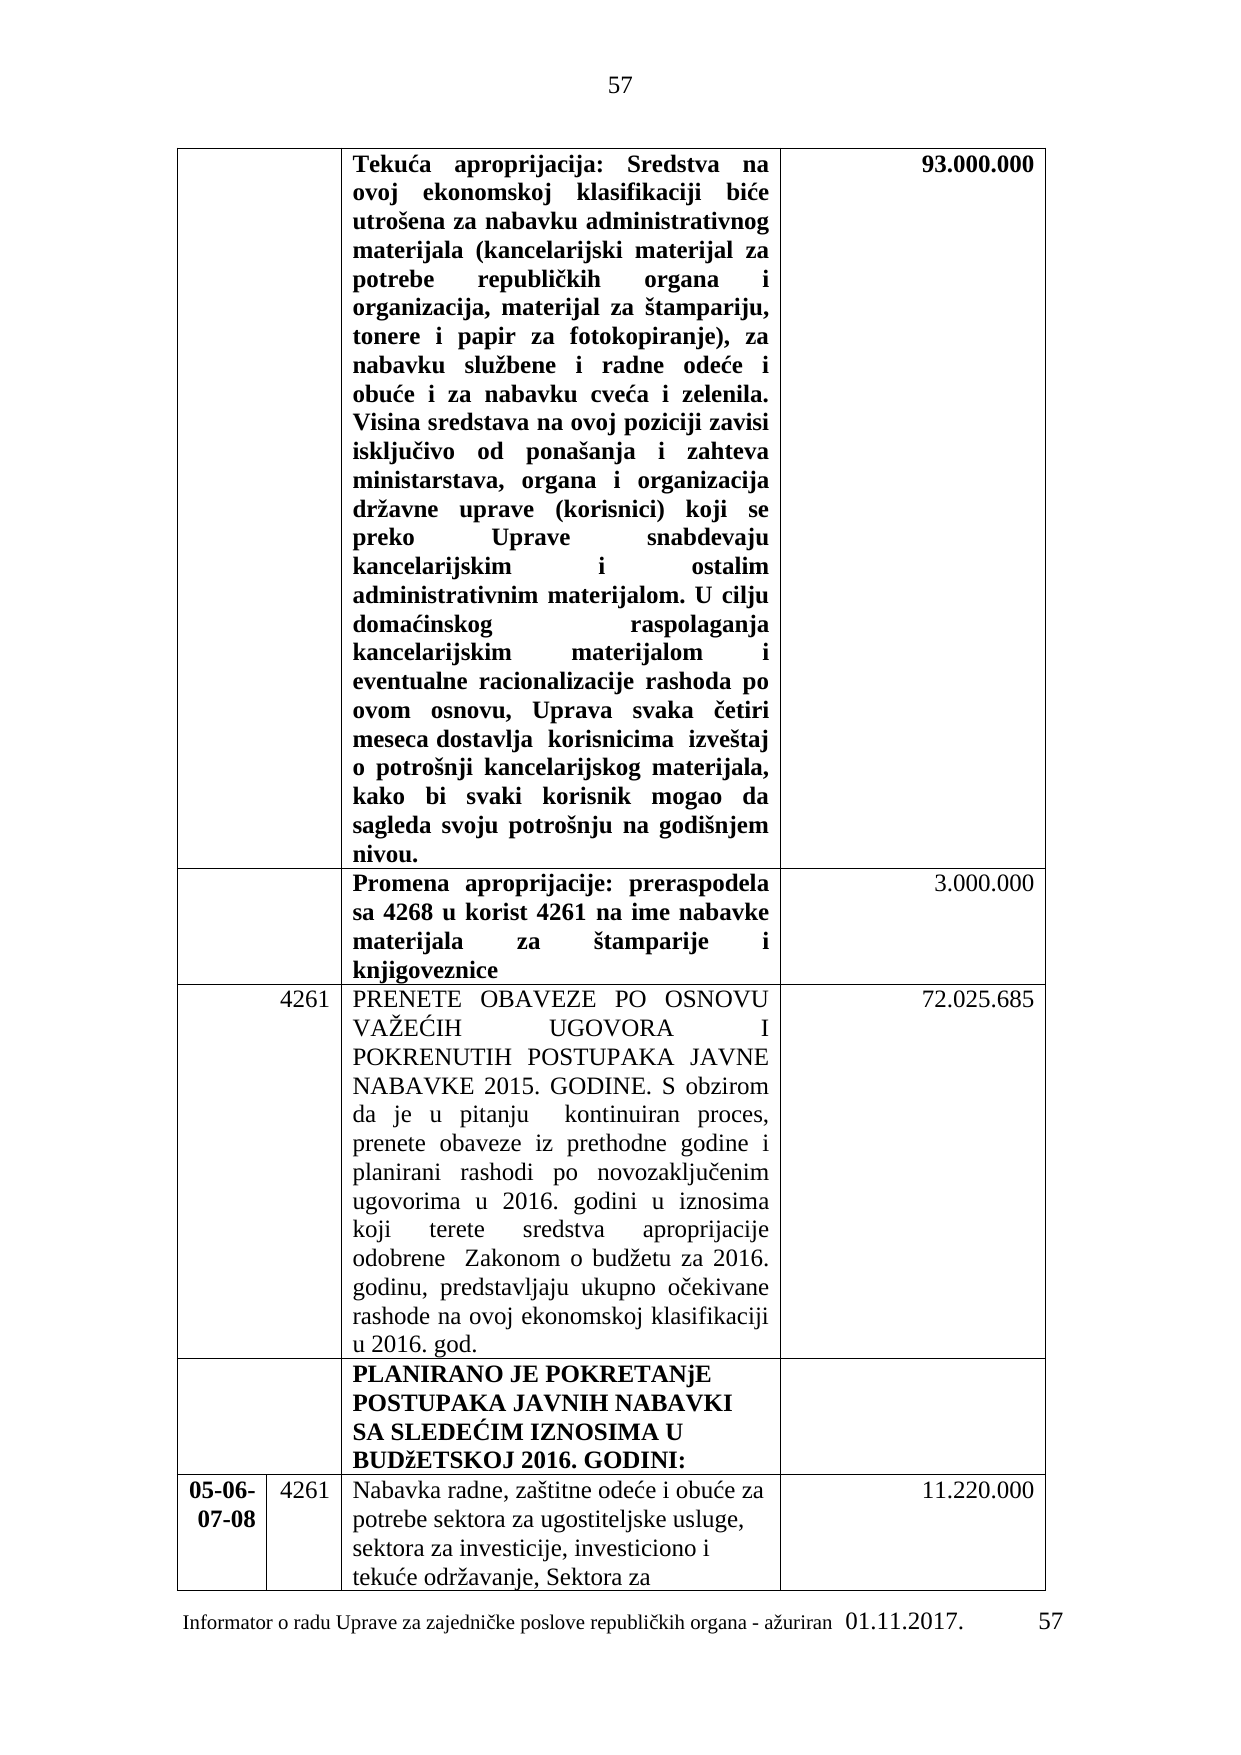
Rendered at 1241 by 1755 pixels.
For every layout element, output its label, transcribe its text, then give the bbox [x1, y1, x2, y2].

table_cell 3.000.000 [781, 869, 1045, 983]
table_cell [781, 1359, 1045, 1474]
table_cell PRENETE OBAVEZE PO OSNOVU VAŽEĆIH UGOVORA I POKRENUTIH POSTUPAKA JAVNE NABAVKE 2015. GODINE. S obzirom da je u pitanju kontinuiran proces, prenete obaveze iz prethodne godine i planirani rashodi po novozaklјučenim ugovorima u 2016. godini u iznosima koji terete sredstva aproprijacije odobrene Zakonom o budžetu za 2016. godinu, predstavlјaju ukupno očekivane rashode na ovoj ekonomskoj klasifikaciji u 2016. god. [342, 985, 780, 1358]
table_cell [178, 1359, 341, 1474]
table_cell 11.220.000 [781, 1475, 1045, 1590]
table_cell PLANIRANO JE POKRETANјE POSTUPAKA JAVNIH NABAVKI SA SLEDEĆIM IZNOSIMA U BUDžETSKOJ 2016. GODINI: [342, 1359, 780, 1474]
table_cell 72.025.685 [781, 985, 1045, 1358]
table_cell 4261 [178, 985, 341, 1358]
table_cell [178, 869, 341, 983]
table_cell [178, 149, 341, 867]
table_cell Nabavka radne, zaštitne odeće i obuće za potrebe sektora za ugostitelјske usluge, sektora za investicije, investiciono i tekuće održavanje, Sektora za [342, 1475, 780, 1590]
table_cell 93.000.000 [781, 149, 1045, 867]
table_cell 4261 [267, 1475, 341, 1590]
table_cell 05-06-07-08 [178, 1475, 266, 1590]
table_cell Tekuća aproprijacija: Sredstva na ovoj ekonomskoj klasifikaciji biće utrošena za nabavku administrativnog materijala (kancelarijski materijal za potrebe republičkih organa i organizacija, materijal za štampariju, tonere i papir za fotokopiranje), za nabavku službene i radne odeće i obuće i za nabavku cveća i zelenila. Visina sredstava na ovoj poziciji zavisi isklјučivo od ponašanja i zahteva ministarstava, organa i organizacija državne uprave (korisnici) koji se preko Uprave snabdevaju kancelarijskim i ostalim administrativnim materijalom. U cilјu domaćinskog raspolaganja kancelarijskim materijalom i eventualne racionalizacije rashoda po ovom osnovu, Uprava svaka četiri meseca dostavlјa korisnicima izveštaj o potrošnji kancelarijskog materijala, kako bi svaki korisnik mogao da sagleda svoju potrošnju na godišnjem nivou. [342, 149, 780, 867]
table_cell Promena aproprijacije: preraspodela sa 4268 u korist 4261 na ime nabavke materijala za štamparije i knjigoveznice [342, 869, 780, 983]
